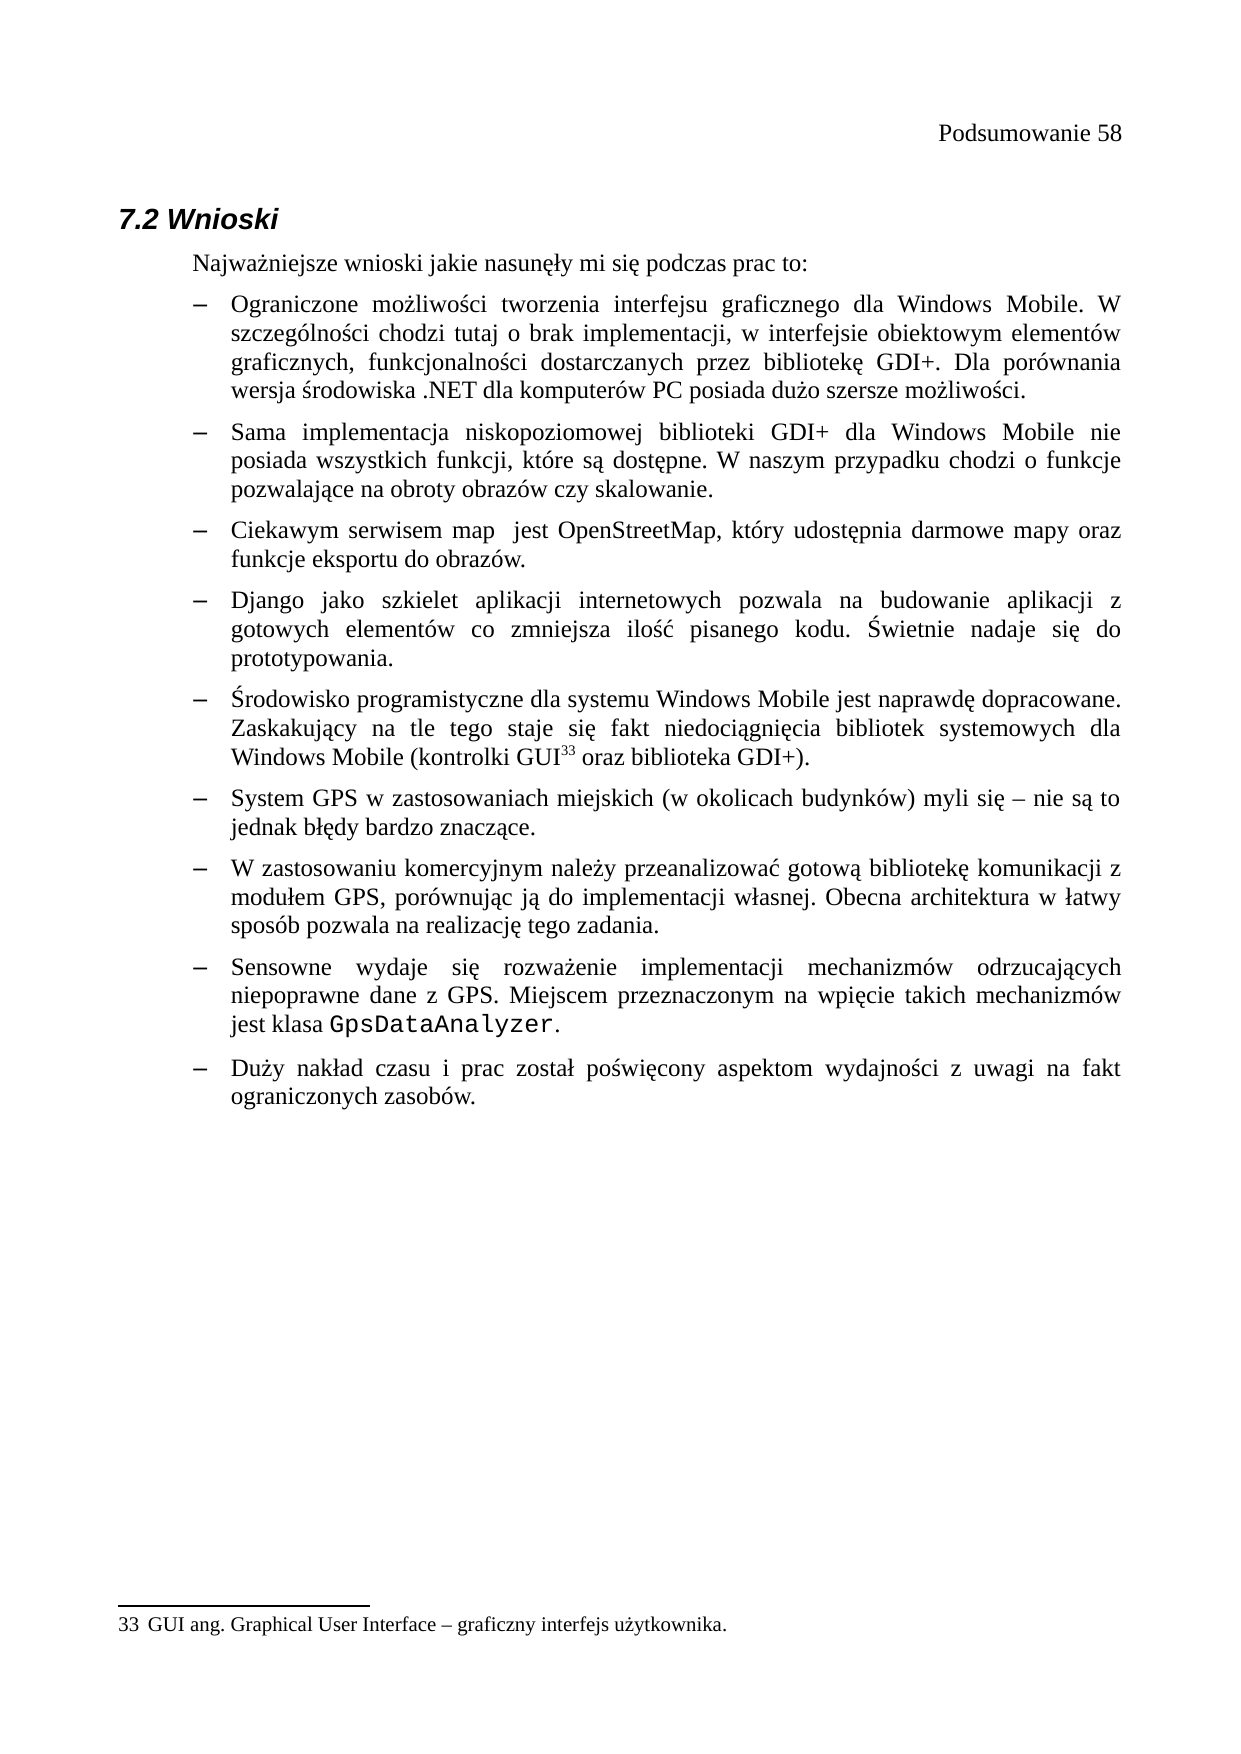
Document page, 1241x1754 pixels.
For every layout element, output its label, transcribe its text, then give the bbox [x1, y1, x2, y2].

list Sensowne wydaje się rozważenie implementacji mechanizmów odrzucających niepoprawne dane z GPS. Miejscem przeznaczonym na wpięcie takich mechanizmów jest klasa GpsDataAnalyzer. [193, 952, 1122, 1040]
list GUI ang. Graphical User Interface – graficzny interfejs użytkownika. [118, 1612, 1122, 1636]
list Sama implementacja niskopoziomowej biblioteki GDI+ dla Windows Mobile nie posiada wszystkich funkcji, które są dostępne. W naszym przypadku chodzi o funkcje pozwalające na obroty obrazów czy skalowanie. [193, 417, 1122, 503]
list Duży nakład czasu i prac został poświęcony aspektom wydajności z uwagi na fakt ograniczonych zasobów. [193, 1053, 1122, 1110]
subtitle 7.2 Wnioski [118, 202, 1122, 236]
list W zastosowaniu komercyjnym należy przeanalizować gotową bibliotekę komunikacji z modułem GPS, porównując ją do implementacji własnej. Obecna architektura w łatwy sposób pozwala na realizację tego zadania. [193, 853, 1122, 939]
text Najważniejsze wnioski jakie nasunęły mi się podczas prac to: [118, 248, 1122, 277]
list Środowisko programistyczne dla systemu Windows Mobile jest naprawdę dopracowane. Zaskakujący na tle tego staje się fakt niedociągnięcia bibliotek systemowych dla Windows Mobile (kontrolki GUI oraz biblioteka GDI+). [193, 684, 1122, 771]
list System GPS w zastosowaniach miejskich (w okolicach budynków) myli się – nie są to jednak błędy bardzo znaczące. [193, 783, 1122, 841]
list Django jako szkielet aplikacji internetowych pozwala na budowanie aplikacji z gotowych elementów co zmniejsza ilość pisanego kodu. Świetnie nadaje się do prototypowania. [193, 586, 1122, 672]
list Ciekawym serwisem map jest OpenStreetMap, który udostępnia darmowe mapy oraz funkcje eksportu do obrazów. [193, 516, 1122, 573]
list Ograniczone możliwości tworzenia interfejsu graficznego dla Windows Mobile. W szczególności chodzi tutaj o brak implementacji, w interfejsie obiektowym elementów graficznych, funkcjonalności dostarczanych przez bibliotekę GDI+. Dla porównania wersja środowiska .NET dla komputerów PC posiada dużo szersze możliwości. [193, 289, 1122, 404]
